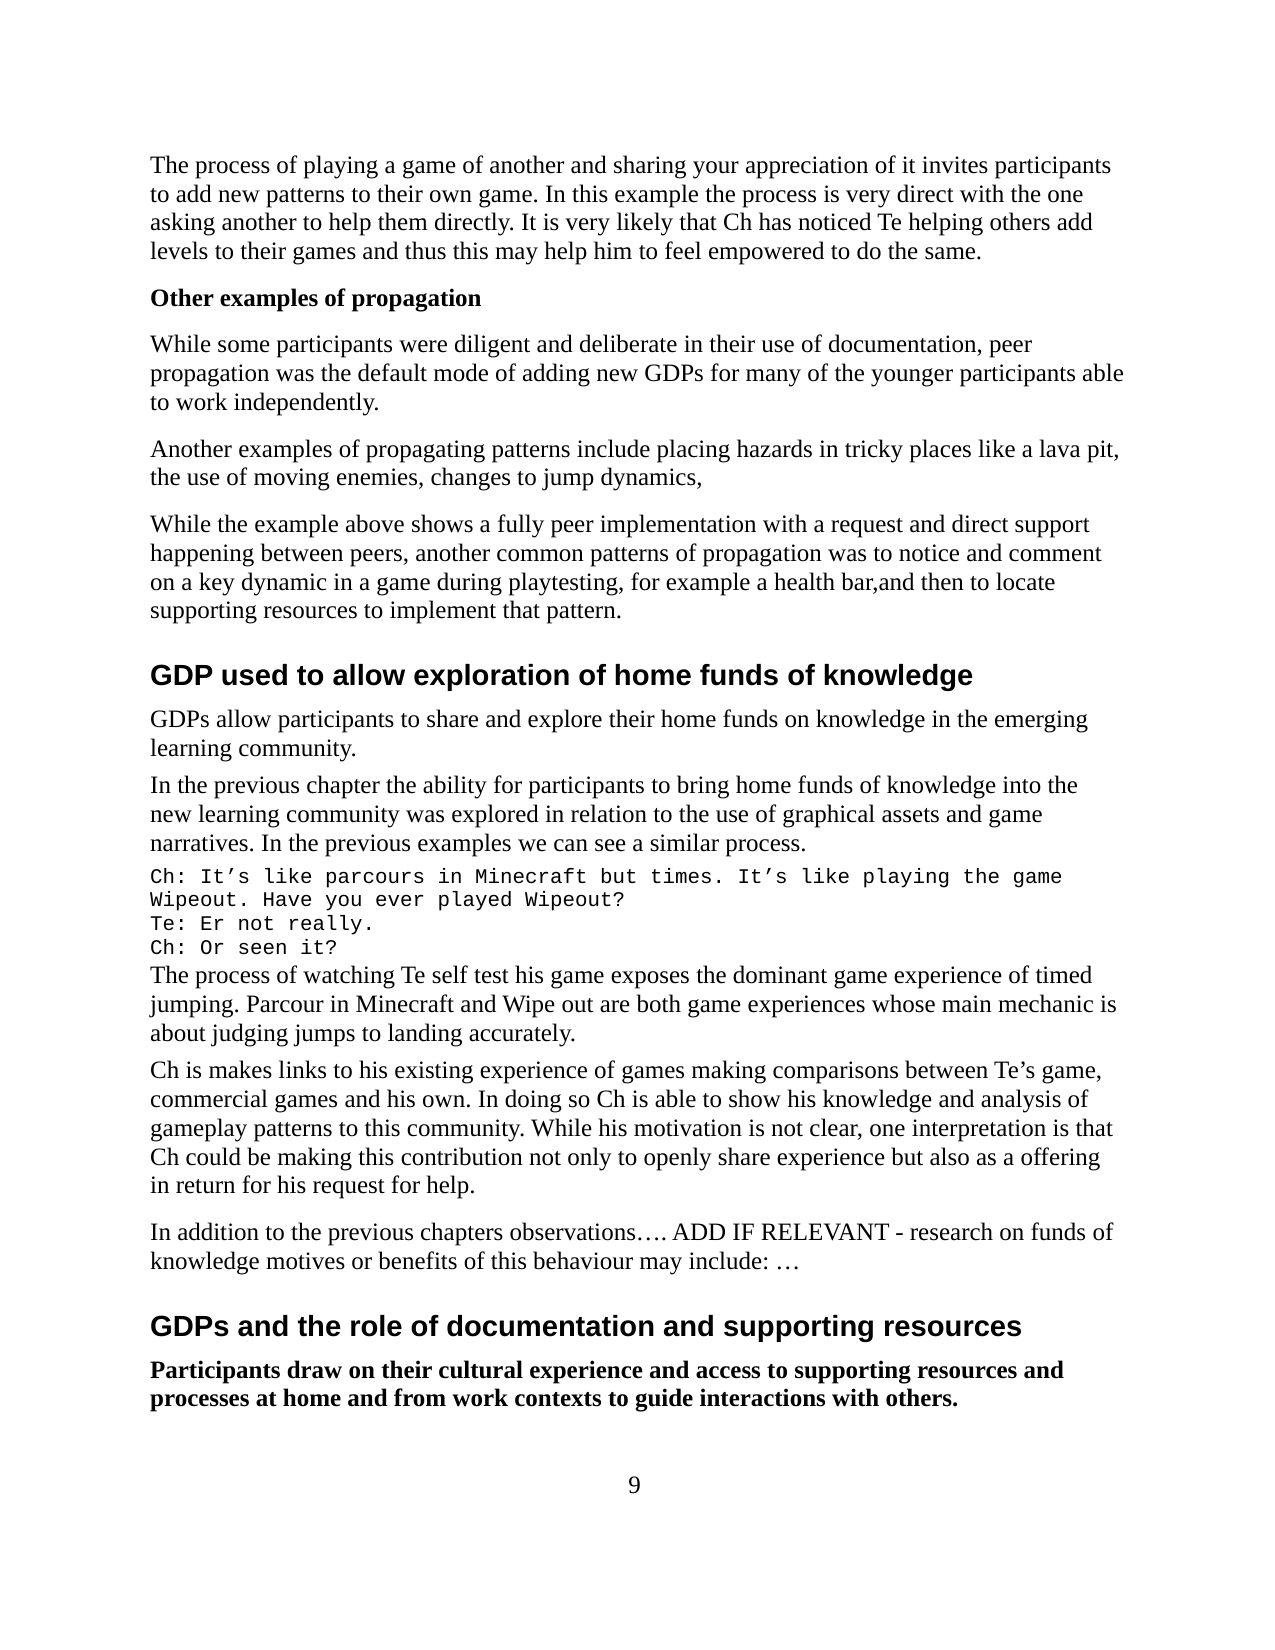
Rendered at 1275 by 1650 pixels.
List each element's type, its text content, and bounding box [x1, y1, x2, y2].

text Participants draw on their cultural experience and access to supporting resources and processes at home and from work contexts to guide interactions with others. [150, 1355, 1125, 1412]
text In addition to the previous chapters observations…. ADD IF RELEVANT - research on funds of knowledge motives or benefits of this behaviour may include: … [150, 1217, 1125, 1275]
text Ch is makes links to his existing experience of games making comparisons between Te’s game, commercial games and his own. In doing so Ch is able to show his knowledge and analysis of gameplay patterns to this community. While his motivation is not clear, one interpretation is that Ch could be making this contribution not only to openly share experience but also as a offering in return for his request for help. [150, 1056, 1125, 1199]
text In the previous chapter the ability for participants to bring home funds of knowledge into the new learning community was explored in relation to the use of graphical assets and game narratives. In the previous examples we can see a similar process. [150, 771, 1125, 857]
text Ch: It’s like parcours in Minecraft but times. It’s like playing the game Wipeout. Have you ever played Wipeout? [150, 866, 1125, 913]
text The process of playing a game of another and sharing your appreciation of it invites participants to add new patterns to their own game. In this example the process is very direct with the one asking another to help them directly. It is very likely that Ch has noticed Te helping others add levels to their games and thus this may help him to feel empowered to do the same. [150, 150, 1125, 265]
text The process of watching Te self test his game exposes the dominant game experience of timed jumping. Parcour in Minecraft and Wipe out are both game experiences whose main mechanic is about judging jumps to landing accurately. [150, 960, 1125, 1047]
subtitle GDPs and the role of documentation and supporting resources [150, 1309, 1125, 1342]
text Another examples of propagating patterns include placing hazards in tricky places like a lava pit, the use of moving enemies, changes to jump dynamics, [150, 434, 1125, 491]
text While some participants were diligent and deliberate in their use of documentation, peer propagation was the default mode of adding new GDPs for many of the younger participants able to work independently. [150, 329, 1125, 416]
text GDPs allow participants to share and explore their home funds on knowledge in the emerging learning community. [150, 704, 1125, 762]
text While the example above shows a fully peer implementation with a request and direct support happening between peers, another common patterns of propagation was to notice and comment on a key dynamic in a game during playtesting, for example a health bar,and then to locate supporting resources to implement that pattern. [150, 509, 1125, 624]
subtitle GDP used to allow exploration of home funds of knowledge [150, 658, 1125, 692]
text Other examples of propagation [150, 283, 1125, 312]
text Te: Er not really. [150, 913, 1125, 937]
text Ch: Or seen it? [150, 937, 1125, 960]
